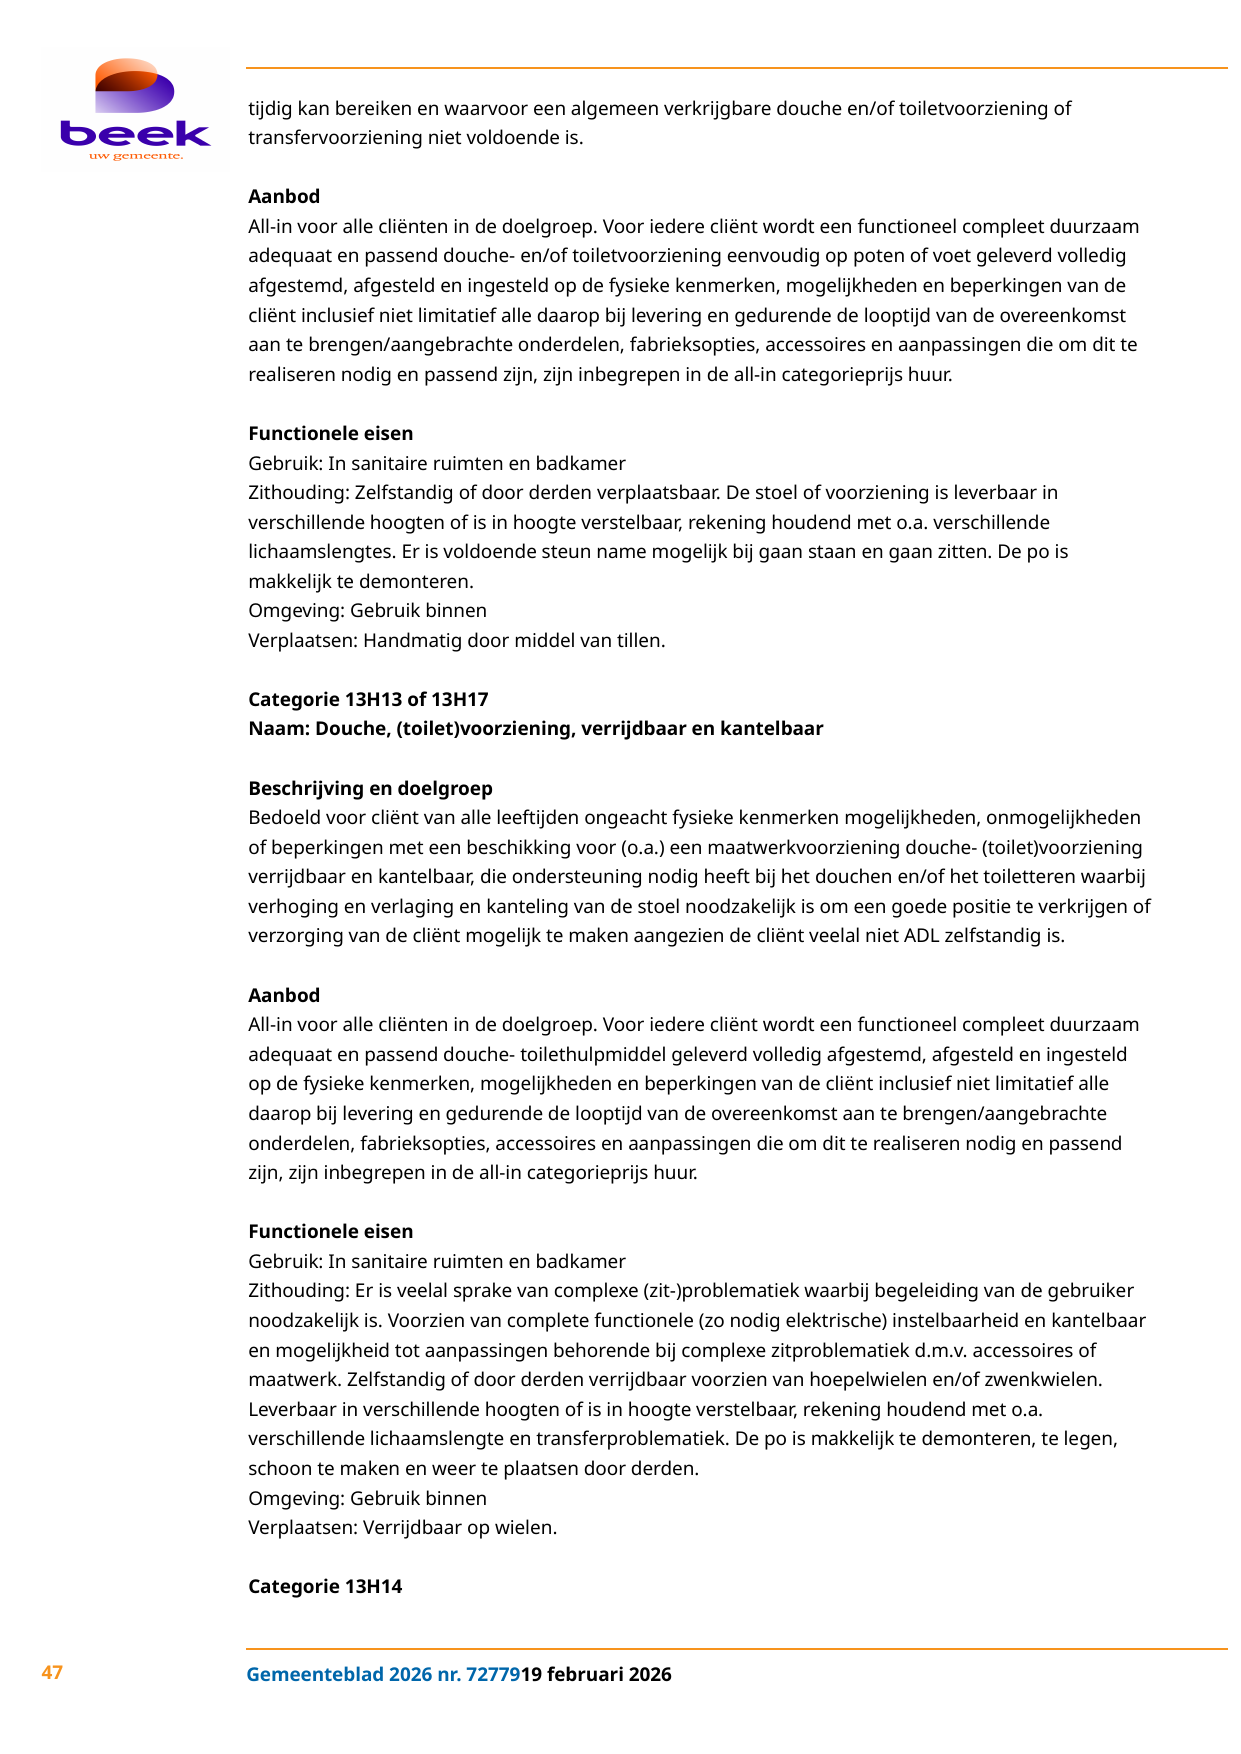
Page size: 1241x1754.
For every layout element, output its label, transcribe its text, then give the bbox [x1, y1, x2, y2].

text Omgeving: Gebruik binnen [248, 598, 1152, 623]
table_header Categorie 13H13 of 13H17 [248, 687, 1152, 712]
text Aanbod [248, 183, 1152, 209]
text Verplaatsen: Verrijdbaar op wielen. [248, 1514, 1152, 1540]
text Naam: Douche, (toilet)voorziening, verrijdbaar en kantelbaar [248, 716, 1152, 741]
text Zithouding: Zelfstandig of door derden verplaatsbaar. De stoel of voorziening is leverbaar in verschillende hoogten of is in hoogte verstelbaar, rekening houdend met o.a. verschillende lichaamslengtes. Er is voldoende steun name mogelijk bij gaan staan en gaan zitten. De po is makkelijk te demonteren. [248, 479, 1152, 594]
text Omgeving: Gebruik binnen [248, 1485, 1152, 1510]
text Beschrijving en doelgroep [248, 775, 1152, 800]
text tijdig kan bereiken en waarvoor een algemeen verkrijgbare douche en/of toiletvoorziening of transfervoorziening niet voldoende is. [248, 95, 1152, 150]
text All-in voor alle cliënten in de doelgroep. Voor iedere cliënt wordt een functioneel compleet duurzaam adequaat en passend douche- en/of toiletvoorziening eenvoudig op poten of voet geleverd volledig afgestemd, afgesteld en ingesteld op de fysieke kenmerken, mogelijkheden en beperkingen van de cliënt inclusief niet limitatief alle daarop bij levering en gedurende de looptijd van de overeenkomst aan te brengen/aangebrachte onderdelen, fabrieksopties, accessoires en aanpassingen die om dit te realiseren nodig en passend zijn, zijn inbegrepen in de all-in categorieprijs huur. [248, 213, 1152, 387]
text Bedoeld voor cliënt van alle leeftijden ongeacht fysieke kenmerken mogelijkheden, onmogelijkheden of beperkingen met een beschikking voor (o.a.) een maatwerkvoorziening douche- (toilet)voorziening verrijdbaar en kantelbaar, die ondersteuning nodig heeft bij het douchen en/of het toiletteren waarbij verhoging en verlaging en kanteling van de stoel noodzakelijk is om een goede positie te verkrijgen of verzorging van de cliënt mogelijk te maken aangezien de cliënt veelal niet ADL zelfstandig is. [248, 804, 1152, 948]
text Functionele eisen [248, 420, 1152, 446]
text All-in voor alle cliënten in de doelgroep. Voor iedere cliënt wordt een functioneel compleet duurzaam adequaat en passend douche- toilethulpmiddel geleverd volledig afgestemd, afgesteld en ingesteld op de fysieke kenmerken, mogelijkheden en beperkingen van de cliënt inclusief niet limitatief alle daarop bij levering en gedurende de looptijd van de overeenkomst aan te brengen/aangebrachte onderdelen, fabrieksopties, accessoires en aanpassingen die om dit te realiseren nodig en passend zijn, zijn inbegrepen in de all-in categorieprijs huur. [248, 1011, 1152, 1185]
text Gebruik: In sanitaire ruimten en badkamer [248, 450, 1152, 476]
picture [41, 47, 231, 172]
text Gebruik: In sanitaire ruimten en badkamer [248, 1248, 1152, 1274]
text Zithouding: Er is veelal sprake van complexe (zit-)problematiek waarbij begeleiding van de gebruiker noodzakelijk is. Voorzien van complete functionele (zo nodig elektrische) instelbaarheid en kantelbaar en mogelijkheid tot aanpassingen behorende bij complexe zitproblematiek d.m.v. accessoires of maatwerk. Zelfstandig of door derden verrijdbaar voorzien van hoepelwielen en/of zwenkwielen. Leverbaar in verschillende hoogten of is in hoogte verstelbaar, rekening houdend met o.a. verschillende lichaamslengte en transferproblematiek. De po is makkelijk te demonteren, te legen, schoon te maken en weer te plaatsen door derden. [248, 1278, 1152, 1481]
table_header Categorie 13H14 [248, 1574, 1152, 1599]
text Verplaatsen: Handmatig door middel van tillen. [248, 627, 1152, 653]
text Functionele eisen [248, 1218, 1152, 1244]
text Aanbod [248, 982, 1152, 1007]
